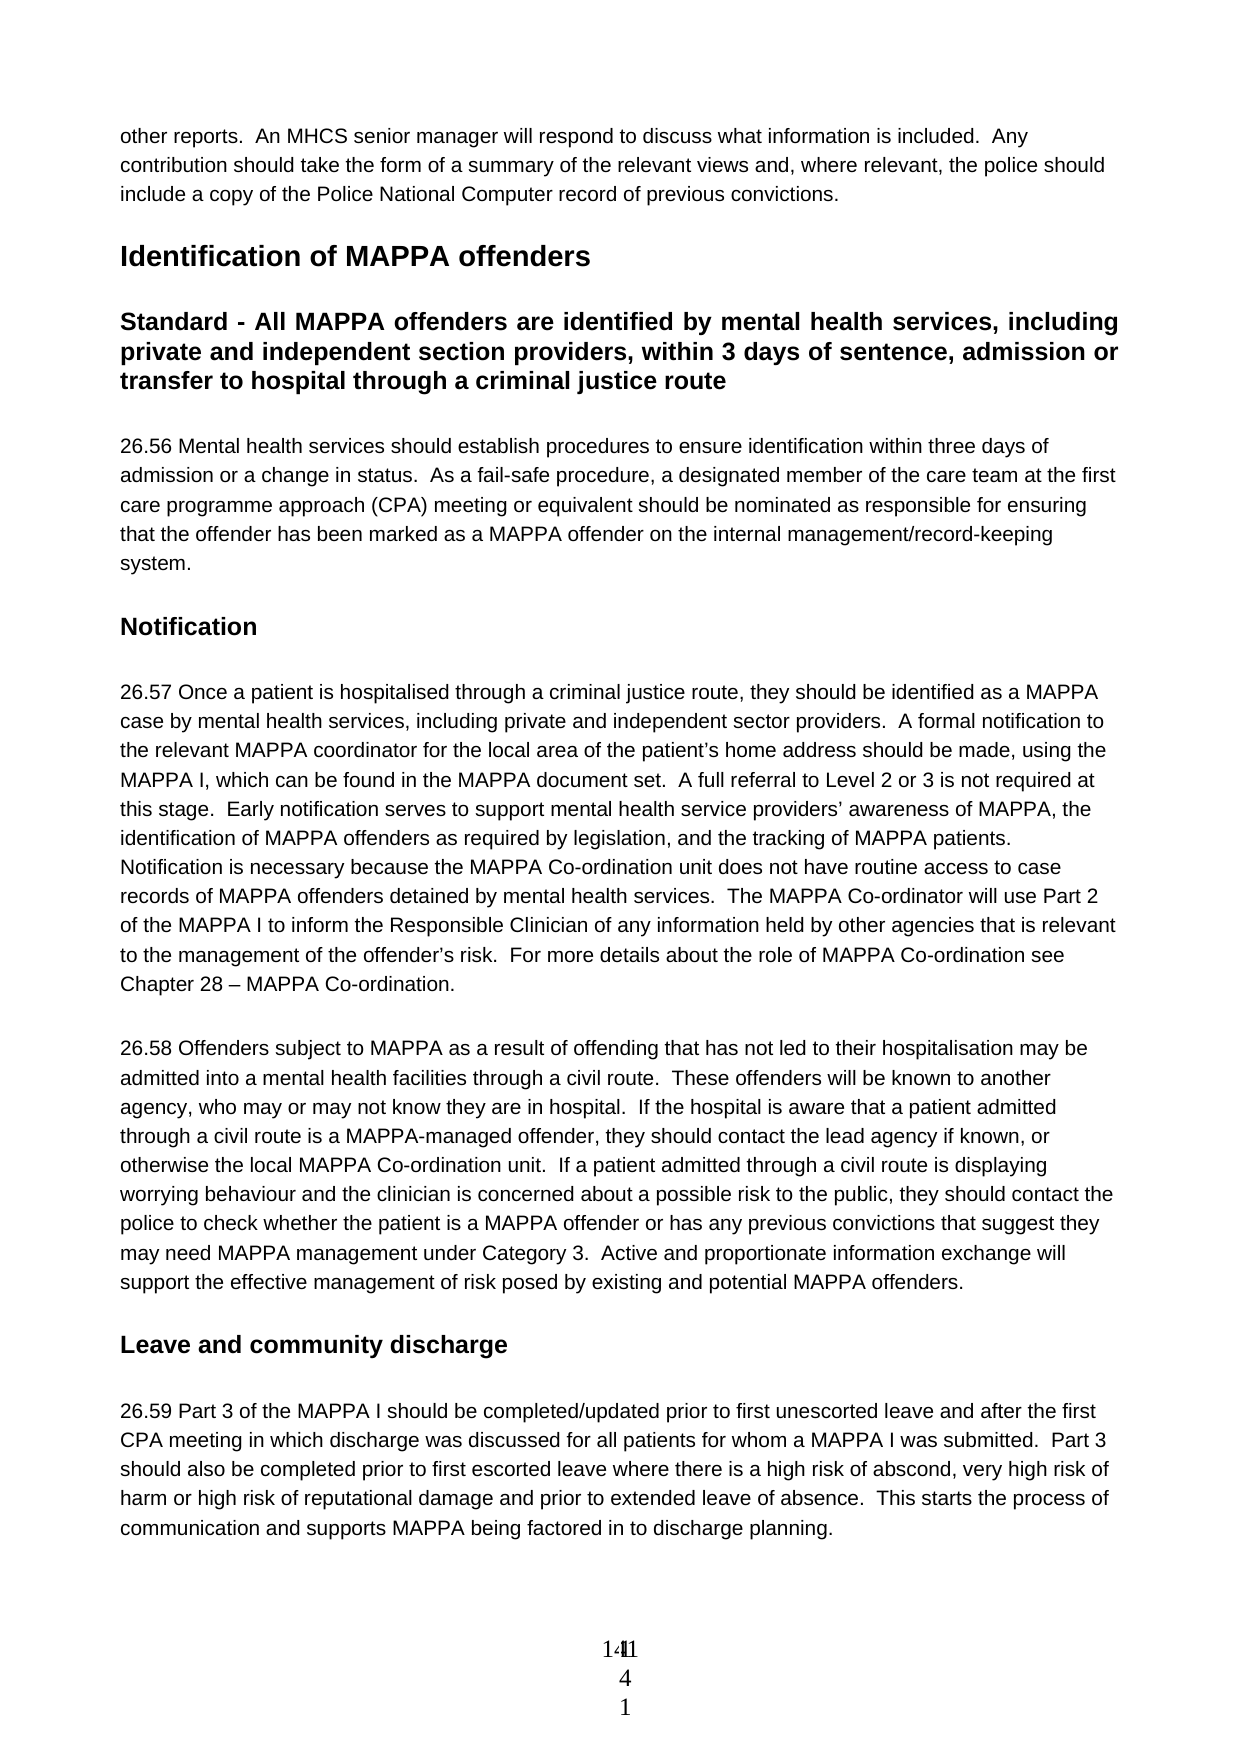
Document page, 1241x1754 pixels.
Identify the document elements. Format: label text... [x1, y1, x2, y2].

text 26.57 Once a patient is hospitalised through a criminal justice route, they should be identified as a MAPPA case by mental health services, including private and independent sector providers. A formal notification to the relevant MAPPA coordinator for the local area of the patient’s home address should be made, using the MAPPA I, which can be found in the MAPPA document set. A full referral to Level 2 or 3 is not required at this stage. Early notification serves to support mental health service providers’ awareness of MAPPA, the identification of MAPPA offenders as required by legislation, and the tracking of MAPPA patients. Notification is necessary because the MAPPA Co-ordination unit does not have routine access to case records of MAPPA offenders detained by mental health services. The MAPPA Co-ordinator will use Part 2 of the MAPPA I to inform the Responsible Clinician of any information held by other agencies that is relevant to the management of the offender’s risk. For more details about the role of MAPPA Co-ordination see Chapter 28 – MAPPA Co-ordination. [120, 676, 1120, 997]
subtitle Identification of MAPPA offenders [120, 243, 1120, 272]
text Leave and community discharge [120, 1330, 1120, 1359]
text 26.59 Part 3 of the MAPPA I should be completed/updated prior to first unescorted leave and after the first CPA meeting in which discharge was discussed for all patients for whom a MAPPA I was submitted. Part 3 should also be completed prior to first escorted leave where there is a high risk of abscond, very high risk of harm or high risk of reputational damage and prior to extended leave of absence. This starts the process of communication and supports MAPPA being factored in to discharge planning. [120, 1395, 1120, 1541]
text Standard - All MAPPA offenders are identified by mental health services, including private and independent section providers, within 3 days of sentence, admission or transfer to hospital through a criminal justice route [120, 307, 1120, 395]
text 26.56 Mental health services should establish procedures to ensure identification within three days of admission or a change in status. As a fail-safe procedure, a designated member of the care team at the first care programme approach (CPA) meeting or equivalent should be nominated as responsible for ensuring that the offender has been marked as a MAPPA offender on the internal management/record-keeping system. [120, 430, 1120, 576]
text 26.58 Offenders subject to MAPPA as a result of offending that has not led to their hospitalisation may be admitted into a mental health facilities through a civil route. These offenders will be known to another agency, who may or may not know they are in hospital. If the hospital is aware that a patient admitted through a civil route is a MAPPA-managed offender, they should contact the lead agency if known, or otherwise the local MAPPA Co-ordination unit. If a patient admitted through a civil route is displaying worrying behaviour and the clinician is concerned about a possible risk to the public, they should contact the police to check whether the patient is a MAPPA offender or has any previous convictions that suggest they may need MAPPA management under Category 3. Active and proportionate information exchange will support the effective management of risk posed by existing and potential MAPPA offenders. [120, 1032, 1120, 1295]
text other reports. An MHCS senior manager will respond to discuss what information is included. Any contribution should take the form of a summary of the relevant views and, where relevant, the police should include a copy of the Police National Computer record of previous convictions. [120, 120, 1120, 207]
text Notification [120, 612, 1120, 641]
